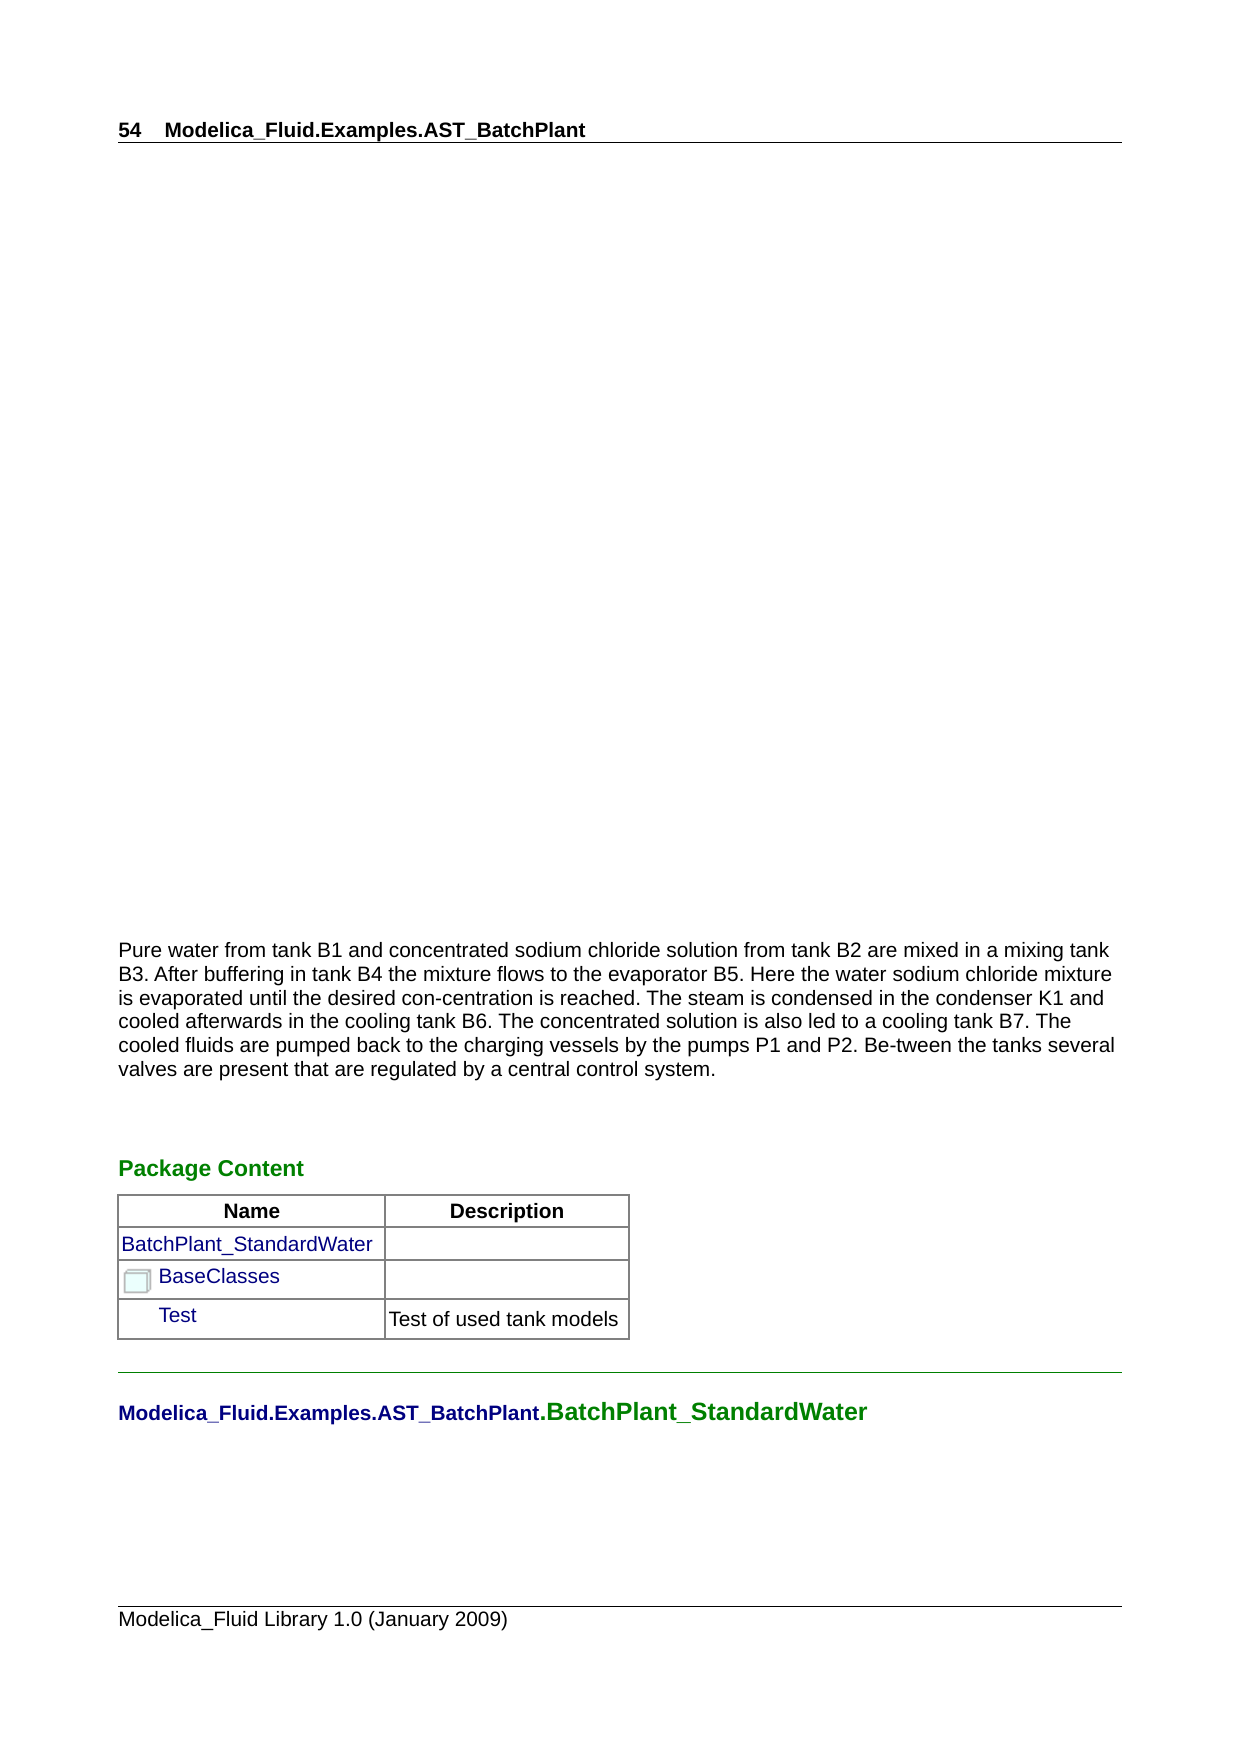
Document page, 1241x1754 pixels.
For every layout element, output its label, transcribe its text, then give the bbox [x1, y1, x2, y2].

subtitle Package Content [118, 1155, 1122, 1181]
picture [121, 1263, 153, 1295]
table_header Name [119, 1196, 384, 1226]
subtitle Modelica_Fluid.Examples.AST_BatchPlant.BatchPlant_StandardWater [118, 1396, 1122, 1425]
table_cell BaseClasses [119, 1261, 384, 1298]
table_cell Test [119, 1300, 384, 1338]
text Pure water from tank B1 and concentrated sodium chloride solution from tank B2 are mixed in a mixing tank B3. After buffering in tank B4 the mixture flows to the evaporator B5. Here the water sodium chloride mixture is evaporated until the desired con-centration is reached. The steam is condensed in the condenser K1 and cooled afterwards in the cooling tank B6. The concentrated solution is also led to a cooling tank B7. The cooled fluids are pumped back to the charging vessels by the pumps P1 and P2. Be-tween the tanks several valves are present that are regulated by a central control system. [118, 937, 1122, 1081]
table_header Description [386, 1196, 628, 1226]
table_cell Test of used tank models [386, 1300, 628, 1338]
table_cell BatchPlant_StandardWater [119, 1228, 384, 1258]
table_cell [386, 1228, 628, 1258]
table_cell [386, 1261, 628, 1298]
